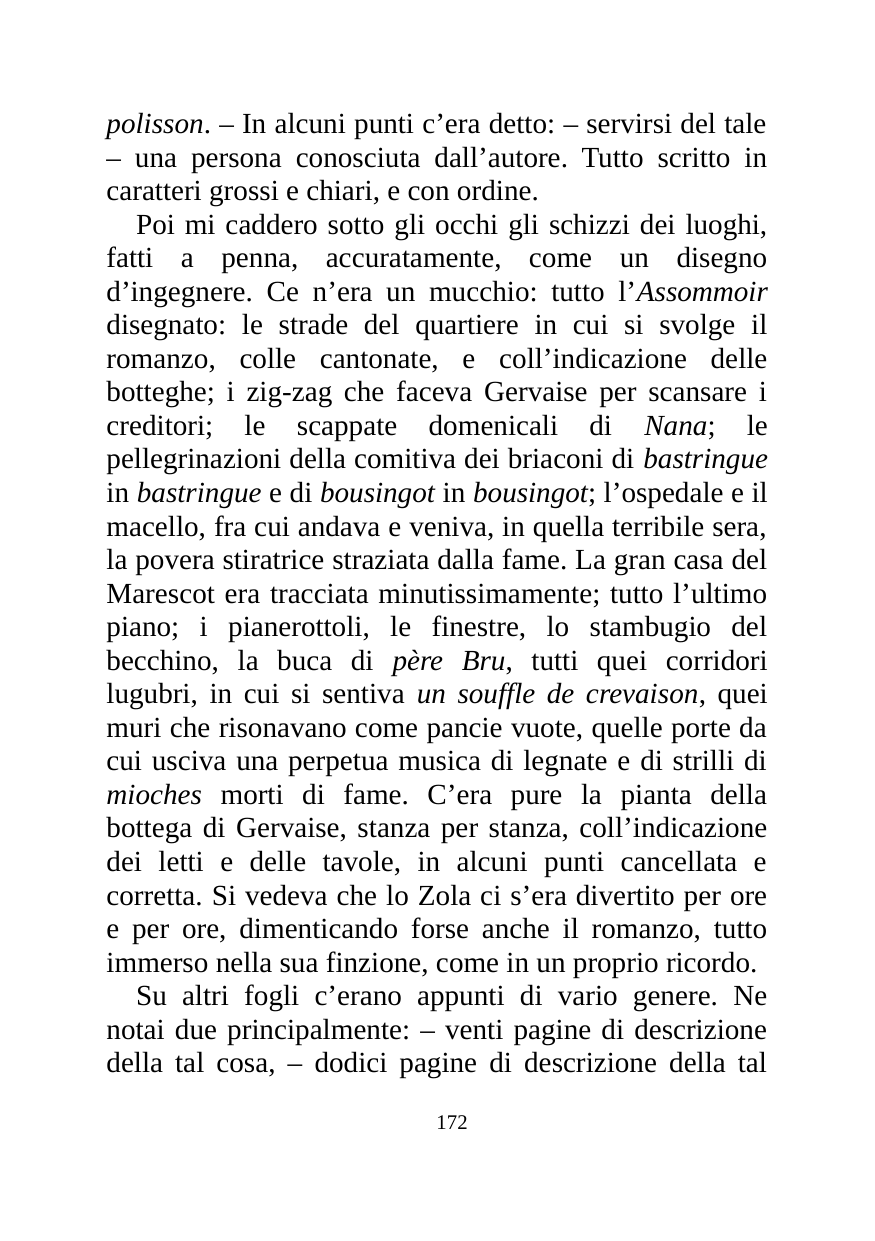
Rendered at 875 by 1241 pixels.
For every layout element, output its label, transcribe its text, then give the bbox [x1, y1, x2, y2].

text Poi mi caddero sotto gli occhi gli schizzi dei luoghi, fatti a penna, accuratamente, come un disegno d’ingegnere. Ce n’era un mucchio: tutto l’Assommoir disegnato: le strade del quartiere in cui si svolge il romanzo, colle cantonate, e coll’indicazione delle botteghe; i zig-zag che faceva Gervaise per scansare i creditori; le scappate domenicali di Nana; le pellegrinazioni della comitiva dei briaconi di bastringue in bastringue e di bousingot in bousingot; l’ospedale e il macello, fra cui andava e veniva, in quella terribile sera, la povera stiratrice straziata dalla fame. La gran casa del Marescot era tracciata minutissimamente; tutto l’ultimo piano; i pianerottoli, le finestre, lo stambugio del becchino, la buca di père Bru, tutti quei corridori lugubri, in cui si sentiva un souffle de crevaison, quei muri che risonavano come pancie vuote, quelle porte da cui usciva una perpetua musica di legnate e di strilli di mioches morti di fame. C’era pure la pianta della bottega di Gervaise, stanza per stanza, coll’indicazione dei letti e delle tavole, in alcuni punti cancellata e corretta. Si vedeva che lo Zola ci s’era divertito per ore e per ore, dimenticando forse anche il romanzo, tutto immerso nella sua finzione, come in un proprio ricordo. [106, 207, 768, 978]
text polisson. – In alcuni punti c’era detto: – servirsi del tale – una persona conosciuta dall’autore. Tutto scritto in caratteri grossi e chiari, e con ordine. [106, 106, 768, 207]
text Su altri fogli c’erano appunti di vario genere. Ne notai due principalmente: – venti pagine di descrizione della tal cosa, – dodici pagine di descrizione della tal [106, 978, 768, 1079]
